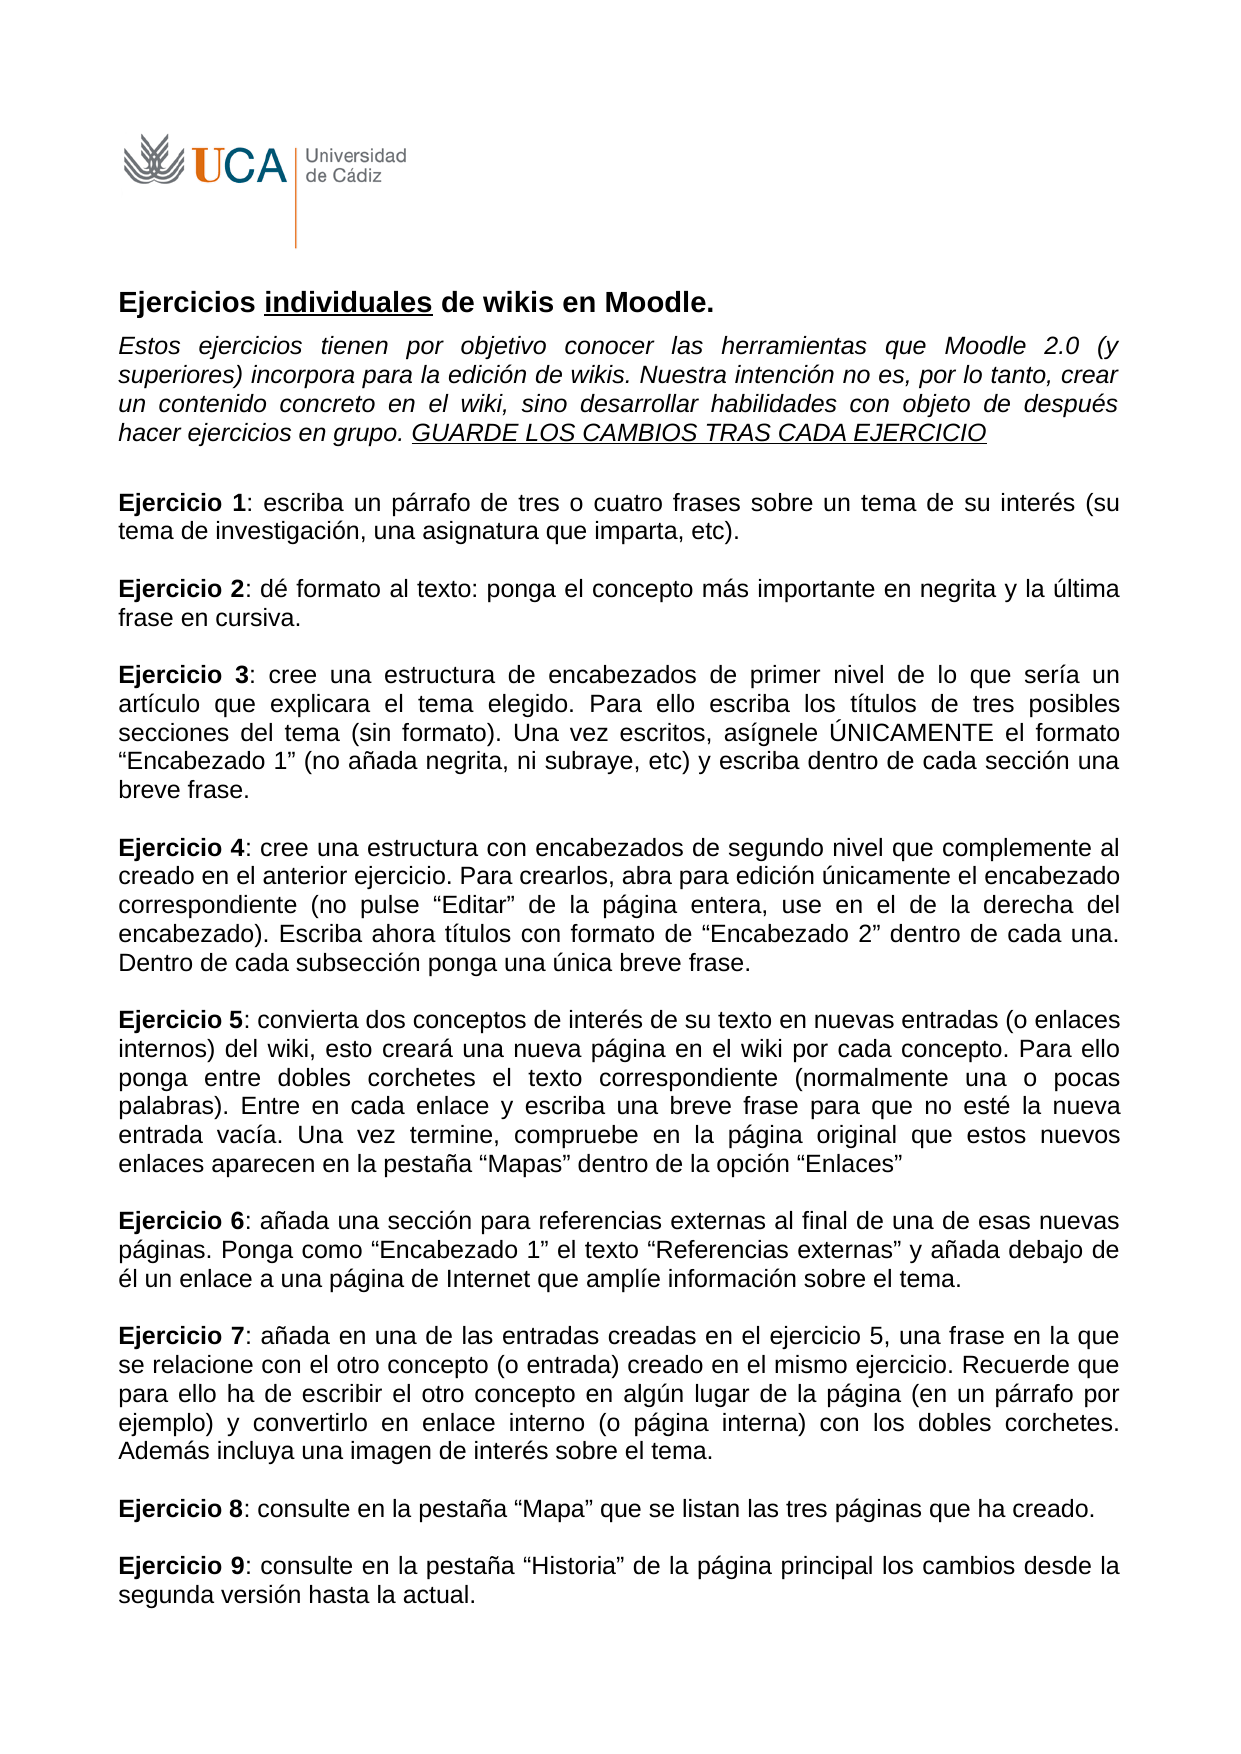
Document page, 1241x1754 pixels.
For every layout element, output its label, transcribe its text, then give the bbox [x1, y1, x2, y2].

text Ejercicio 9: consulte en la pestaña “Historia” de la página principal los cambios desde la segunda versión hasta la actual. [118, 1551, 1122, 1609]
subtitle Ejercicios individuales de wikis en Moodle. [118, 285, 1122, 319]
text Estos ejercicios tienen por objetivo conocer las herramientas que Moodle 2.0 (y superiores) incorpora para la edición de wikis. Nuestra intención no es, por lo tanto, crear un contenido concreto en el wiki, sino desarrollar habilidades con objeto de después hacer ejercicios en grupo. GUARDE LOS CAMBIOS TRAS CADA EJERCICIO [118, 331, 1122, 446]
picture [121, 128, 411, 255]
text Ejercicio 6: añada una sección para referencias externas al final de una de esas nuevas páginas. Ponga como “Encabezado 1” el texto “Referencias externas” y añada debajo de él un enlace a una página de Internet que amplíe información sobre el tema. [118, 1206, 1122, 1292]
text Ejercicio 3: cree una estructura de encabezados de primer nivel de lo que sería un artículo que explicara el tema elegido. Para ello escriba los títulos de tres posibles secciones del tema (sin formato). Una vez escritos, asígnele ÚNICAMENTE el formato “Encabezado 1” (no añada negrita, ni subraye, etc) y escriba dentro de cada sección una breve frase. [118, 660, 1122, 804]
text Ejercicio 1: escriba un párrafo de tres o cuatro frases sobre un tema de su interés (su tema de investigación, una asignatura que imparta, etc). [118, 487, 1122, 545]
text Ejercicio 8: consulte en la pestaña “Mapa” que se listan las tres páginas que ha creado. [118, 1494, 1122, 1522]
text Ejercicio 5: convierta dos conceptos de interés de su texto en nuevas entradas (o enlaces internos) del wiki, esto creará una nueva página en el wiki por cada concepto. Para ello ponga entre dobles corchetes el texto correspondiente (normalmente una o pocas palabras). Entre en cada enlace y escriba una breve frase para que no esté la nueva entrada vacía. Una vez termine, compruebe en la página original que estos nuevos enlaces aparecen en la pestaña “Mapas” dentro de la opción “Enlaces” [118, 1005, 1122, 1177]
text Ejercicio 2: dé formato al texto: ponga el concepto más importante en negrita y la última frase en cursiva. [118, 574, 1122, 631]
text Ejercicio 7: añada en una de las entradas creadas en el ejercicio 5, una frase en la que se relacione con el otro concepto (o entrada) creado en el mismo ejercicio. Recuerde que para ello ha de escribir el otro concepto en algún lugar de la página (en un párrafo por ejemplo) y convertirlo en enlace interno (o página interna) con los dobles corchetes. Además incluya una imagen de interés sobre el tema. [118, 1321, 1122, 1465]
text Ejercicio 4: cree una estructura con encabezados de segundo nivel que complemente al creado en el anterior ejercicio. Para crearlos, abra para edición únicamente el encabezado correspondiente (no pulse “Editar” de la página entera, use en el de la derecha del encabezado). Escriba ahora títulos con formato de “Encabezado 2” dentro de cada una. Dentro de cada subsección ponga una única breve frase. [118, 832, 1122, 976]
